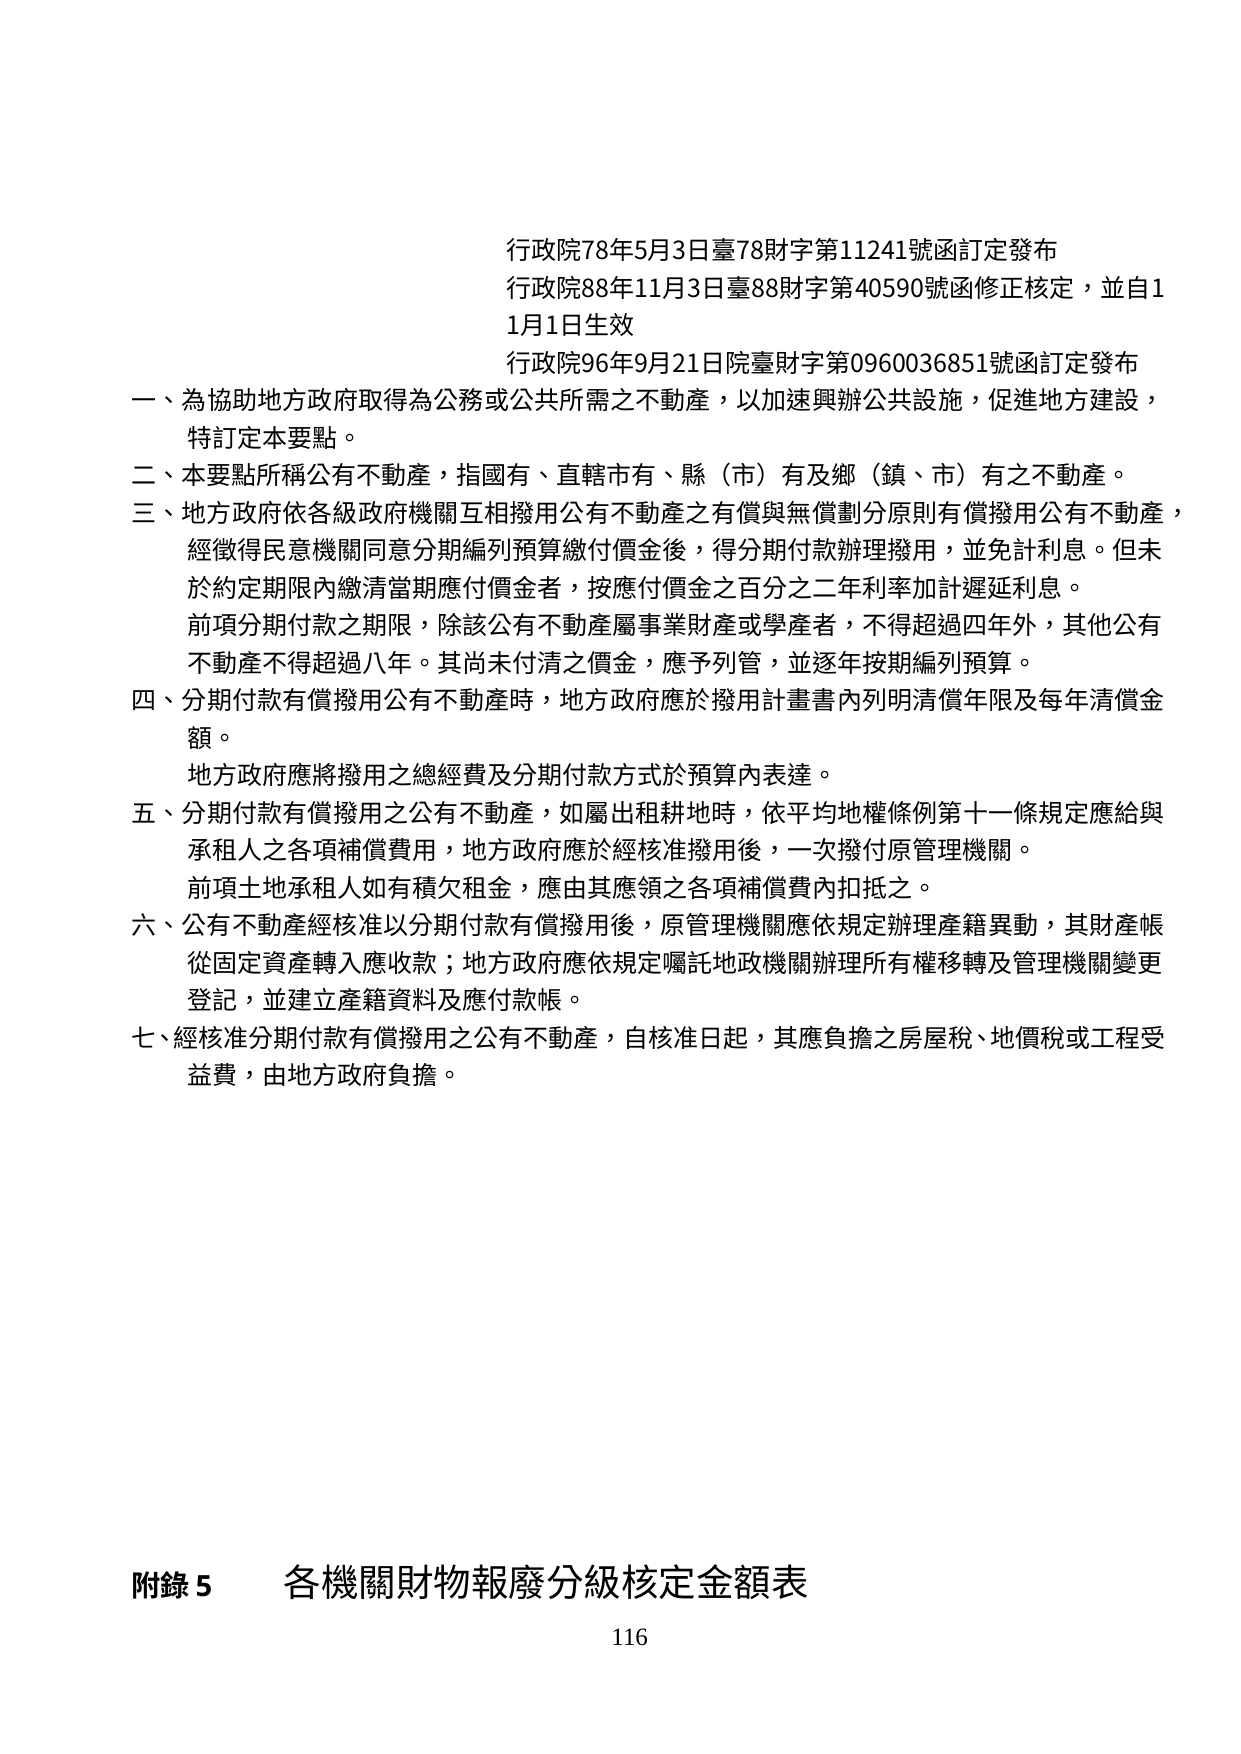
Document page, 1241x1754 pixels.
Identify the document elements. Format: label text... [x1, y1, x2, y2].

text 三、地方政府依各級政府機關互相撥用公有不動產之有償與無償劃分原則有償撥用公有不動產，經徵得民意機關同意分期編列預算繳付價金後，得分期付款辦理撥用，並免計利息。但未於約定期限內繳清當期應付價金者，按應付價金之百分之二年利率加計遲延利息。 前項分期付款之期限，除該公有不動產屬事業財產或學產者，不得超過四年外，其他公有不動產不得超過八年。其尚未付清之價金，應予列管，並逐年按期編列預算。 [131, 493, 1165, 680]
text 地方政府應將撥用之總經費及分期付款方式於預算內表達。 [187, 755, 1165, 793]
text 六、公有不動產經核准以分期付款有償撥用後，原管理機關應依規定辦理產籍異動，其財產帳從固定資產轉入應收款；地方政府應依規定囑託地政機關辦理所有權移轉及管理機關變更登記，並建立產籍資料及應付款帳。 [131, 905, 1165, 1018]
text 行政院78年5月3日臺78財字第11241號函訂定發布 [131, 230, 1165, 268]
text 四、分期付款有償撥用公有不動產時，地方政府應於撥用計畫書內列明清償年限及每年清償金額。 [131, 680, 1165, 755]
text 行政院88年11月3日臺88財字第40590號函修正核定，並自11月1日生效 [506, 268, 1165, 343]
text 行政院96年9月21日院臺財字第0960036851號函訂定發布 [162, 343, 1165, 380]
text 二、本要點所稱公有不動產，指國有、直轄市有、縣（市）有及鄉（鎮、市）有之不動產。 [131, 455, 1165, 493]
text 附錄5 各機關財物報廢分級核定金額表 [131, 1543, 1165, 1618]
text 七、經核准分期付款有償撥用之公有不動產，自核准日起，其應負擔之房屋稅、地價稅或工程受益費，由地方政府負擔。 [131, 1018, 1165, 1093]
text 五、分期付款有償撥用之公有不動產，如屬出租耕地時，依平均地權條例第十一條規定應給與承租人之各項補償費用，地方政府應於經核准撥用後，一次撥付原管理機關。 前項土地承租人如有積欠租金，應由其應領之各項補償費內扣抵之。 [131, 793, 1165, 905]
text 一、為協助地方政府取得為公務或公共所需之不動產，以加速興辦公共設施，促進地方建設，特訂定本要點。 [131, 380, 1165, 455]
